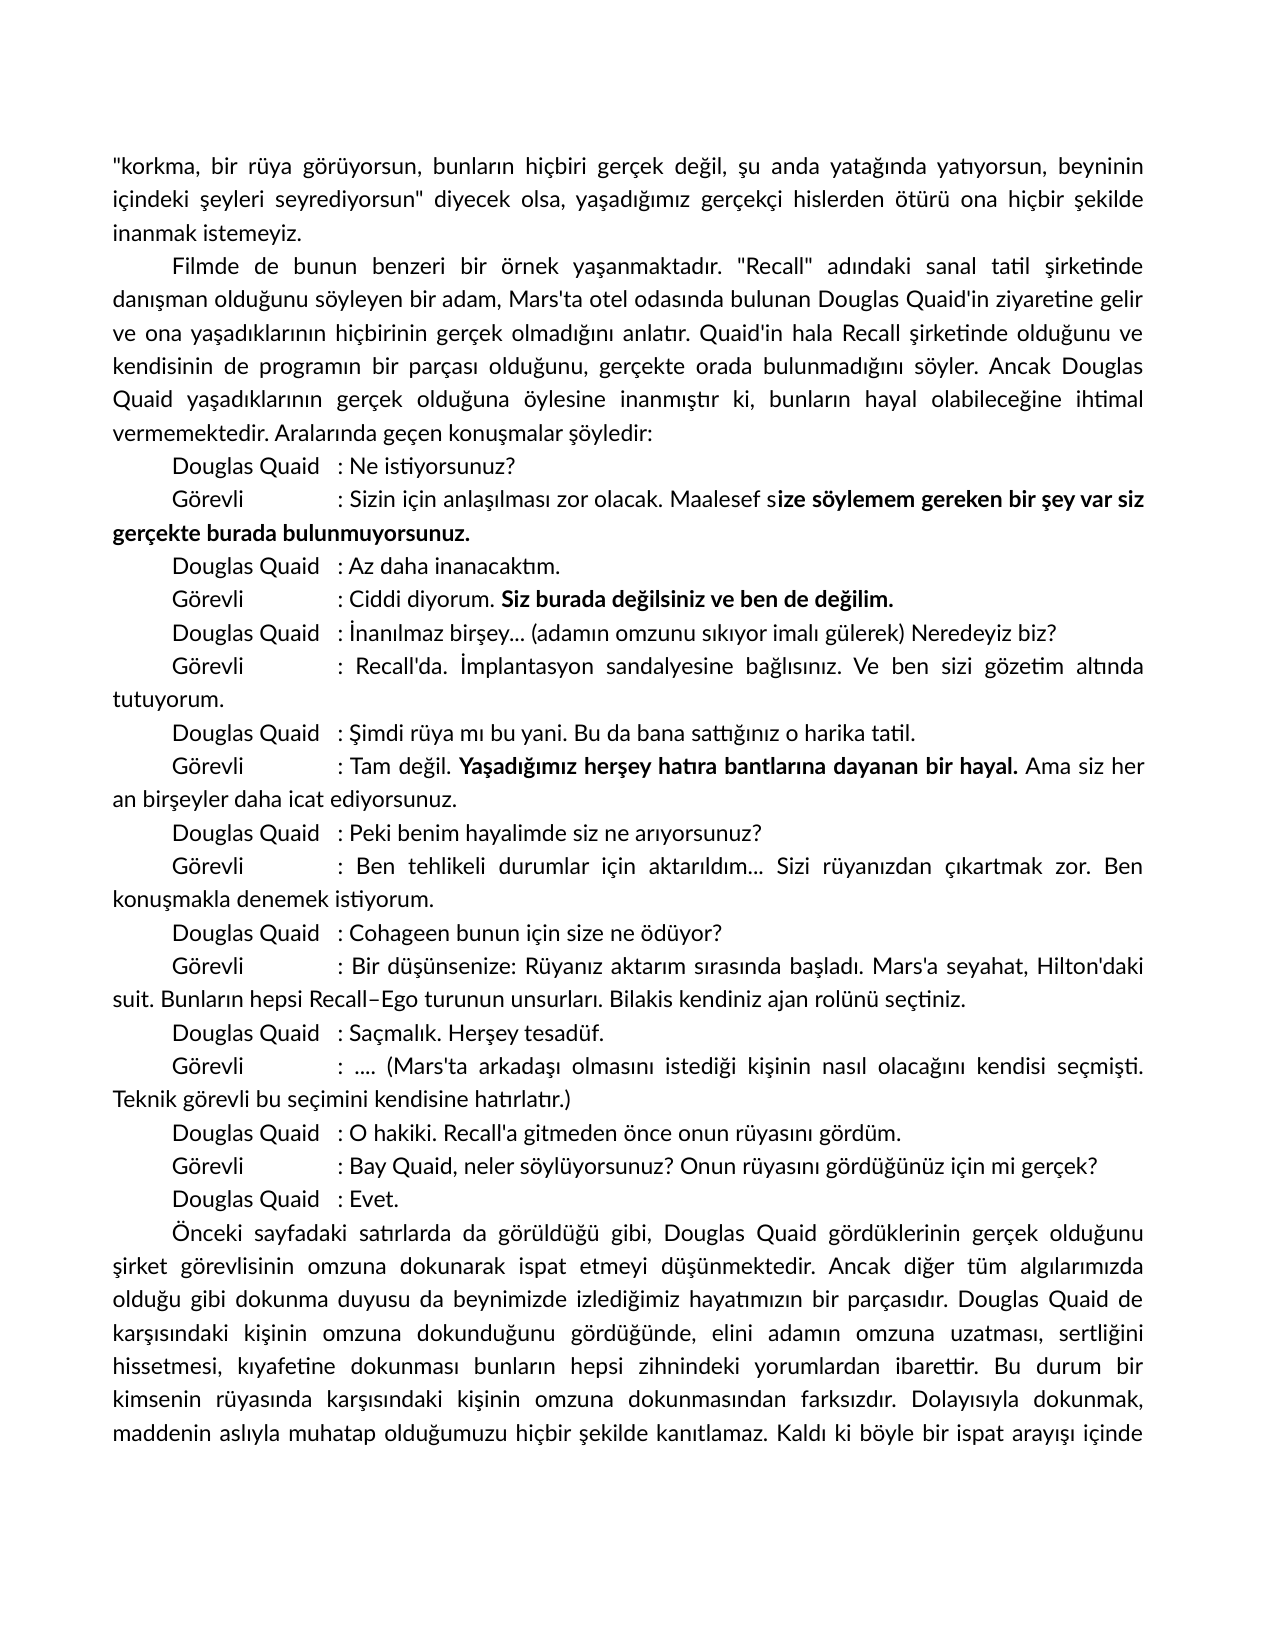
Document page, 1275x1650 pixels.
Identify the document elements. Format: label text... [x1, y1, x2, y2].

text Görevli : Recall'da. İmplantasyon sandalyesine bağlısınız. Ve ben sizi gözetim altında tutuyorum. [112, 648, 1145, 714]
text Görevli : Bir düşünsenize: Rüyanız aktarım sırasında başladı. Mars'a seyahat, Hilton'daki suit. Bunların hepsi Recall–Ego turunun unsurları. Bilakis kendiniz ajan rolünü seçtiniz. [112, 948, 1145, 1014]
text Douglas Quaid : Ne istiyorsunuz? [112, 448, 1145, 481]
text Görevli : Sizin için anlaşılması zor olacak. Maalesef size söylemem gereken bir şey var siz gerçekte burada bulunmuyorsunuz. [112, 481, 1145, 548]
text "korkma, bir rüya görüyorsun, bunların hiçbiri gerçek değil, şu anda yatağında yatıyorsun, beyninin içindeki şeyleri seyrediyorsun" diyecek olsa, yaşadığımız gerçekçi hislerden ötürü ona hiçbir şekilde inanmak istemeyiz. [112, 148, 1145, 248]
text Görevli : Tam değil. Yaşadığımız herşey hatıra bantlarına dayanan bir hayal. Ama siz her an birşeyler daha icat ediyorsunuz. [112, 748, 1145, 814]
text Görevli : Bay Quaid, neler söylüyorsunuz? Onun rüyasını gördüğünüz için mi gerçek? [112, 1148, 1145, 1181]
text Douglas Quaid : Saçmalık. Herşey tesadüf. [112, 1014, 1145, 1048]
text Douglas Quaid : O hakiki. Recall'a gitmeden önce onun rüyasını gördüm. [112, 1114, 1145, 1148]
text Önceki sayfadaki satırlarda da görüldüğü gibi, Douglas Quaid gördüklerinin gerçek olduğunu şirket görevlisinin omzuna dokunarak ispat etmeyi düşünmektedir. Ancak diğer tüm algılarımızda olduğu gibi dokunma duyusu da beynimizde izlediğimiz hayatımızın bir parçasıdır. Douglas Quaid de karşısındaki kişinin omzuna dokunduğunu gördüğünde, elini adamın omzuna uzatması, sertliğini hissetmesi, kıyafetine dokunması bunların hepsi zihnindeki yorumlardan ibarettir. Bu durum bir kimsenin rüyasında karşısındaki kişinin omzuna dokunmasından farksızdır. Dolayısıyla dokunmak, maddenin aslıyla muhatap olduğumuzu hiçbir şekilde kanıtlamaz. Kaldı ki böyle bir ispat arayışı içinde [112, 1214, 1145, 1448]
text Douglas Quaid : Az daha inanacaktım. [112, 548, 1145, 581]
text Görevli : Ciddi diyorum. Siz burada değilsiniz ve ben de değilim. [112, 581, 1145, 614]
text Douglas Quaid : Peki benim hayalimde siz ne arıyorsunuz? [112, 814, 1145, 848]
text Douglas Quaid : Şimdi rüya mı bu yani. Bu da bana sattığınız o harika tatil. [112, 714, 1145, 748]
text Filmde de bunun benzeri bir örnek yaşanmaktadır. "Recall" adındaki sanal tatil şirketinde danışman olduğunu söyleyen bir adam, Mars'ta otel odasında bulunan Douglas Quaid'in ziyaretine gelir ve ona yaşadıklarının hiçbirinin gerçek olmadığını anlatır. Quaid'in hala Recall şirketinde olduğunu ve kendisinin de programın bir parçası olduğunu, gerçekte orada bulunmadığını söyler. Ancak Douglas Quaid yaşadıklarının gerçek olduğuna öylesine inanmıştır ki, bunların hayal olabileceğine ihtimal vermemektedir. Aralarında geçen konuşmalar şöyledir: [112, 248, 1145, 448]
text Görevli : Ben tehlikeli durumlar için aktarıldım... Sizi rüyanızdan çıkartmak zor. Ben konuşmakla denemek istiyorum. [112, 848, 1145, 914]
text Douglas Quaid : Cohageen bunun için size ne ödüyor? [112, 914, 1145, 948]
text Görevli : .... (Mars'ta arkadaşı olmasını istediği kişinin nasıl olacağını kendisi seçmişti. Teknik görevli bu seçimini kendisine hatırlatır.) [112, 1048, 1145, 1114]
text Douglas Quaid : Evet. [112, 1181, 1145, 1214]
text Douglas Quaid : İnanılmaz birşey... (adamın omzunu sıkıyor imalı gülerek) Neredeyiz biz? [112, 614, 1145, 648]
